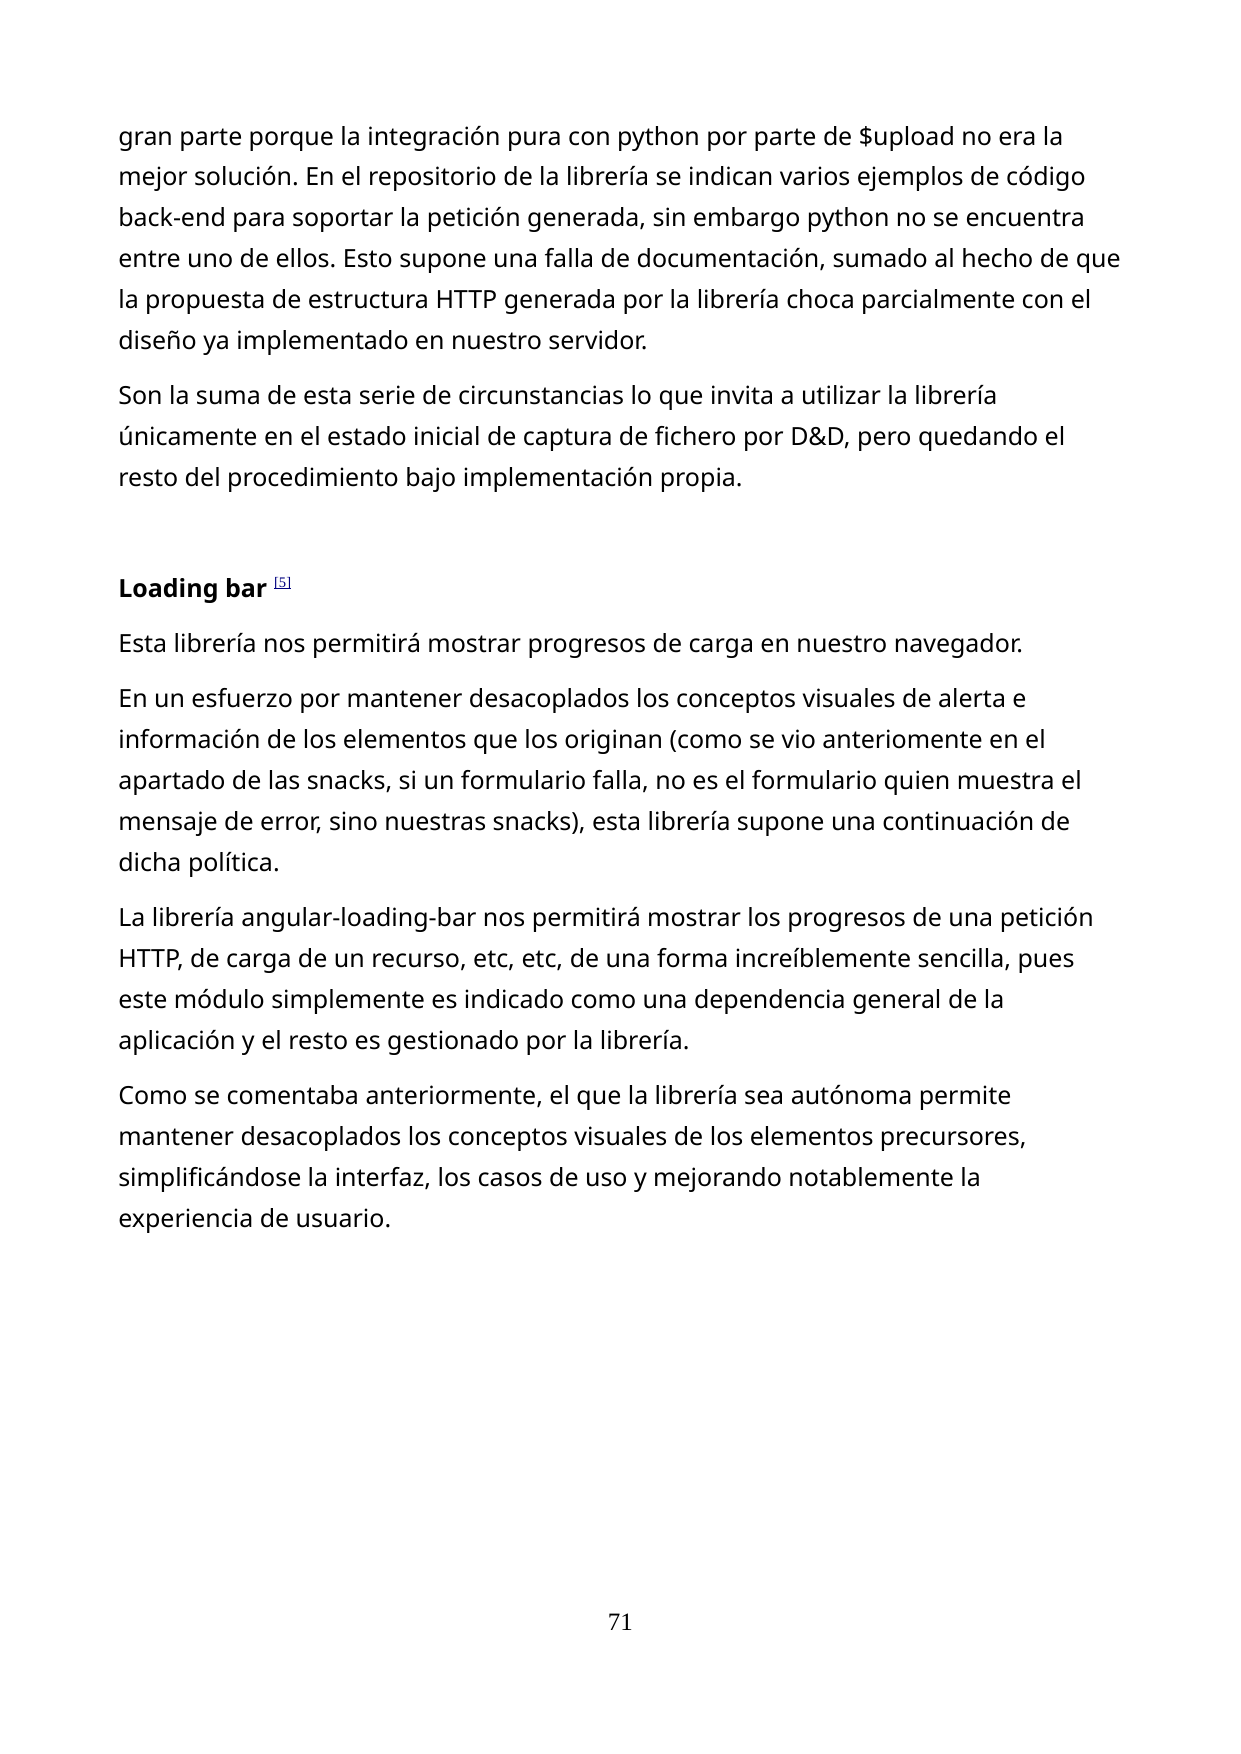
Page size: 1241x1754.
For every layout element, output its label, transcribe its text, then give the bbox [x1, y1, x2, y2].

text Como se comentaba anteriormente, el que la librería sea autónoma permite mantener desacoplados los conceptos visuales de los elementos precursores, simplificándose la interfaz, los casos de uso y mejorando notablemente la experiencia de usuario. [118, 1078, 1122, 1234]
text Loading bar [5] [118, 570, 1122, 604]
text Son la suma de esta serie de circunstancias lo que invita a utilizar la librería únicamente en el estado inicial de captura de fichero por D&D, pero quedando el resto del procedimiento bajo implementación propia. [118, 378, 1122, 493]
text gran parte porque la integración pura con python por parte de $upload no era la mejor solución. En el repositorio de la librería se indican varios ejemplos de código back-end para soportar la petición generada, sin embargo python no se encuentra entre uno de ellos. Esto supone una falla de documentación, sumado al hecho de que la propuesta de estructura HTTP generada por la librería choca parcialmente con el diseño ya implementado en nuestro servidor. [118, 118, 1122, 356]
text En un esfuerzo por mantener desacoplados los conceptos visuales de alerta e información de los elementos que los originan (como se vio anteriomente en el apartado de las snacks, si un formulario falla, no es el formulario quien muestra el mensaje de error, sino nuestras snacks), esta librería supone una continuación de dicha política. [118, 681, 1122, 878]
text Esta librería nos permitirá mostrar progresos de carga en nuestro navegador. [118, 626, 1122, 660]
text La librería angular-loading-bar nos permitirá mostrar los progresos de una petición HTTP, de carga de un recurso, etc, etc, de una forma increíblemente sencilla, pues este módulo simplemente es indicado como una dependencia general de la aplicación y el resto es gestionado por la librería. [118, 900, 1122, 1056]
